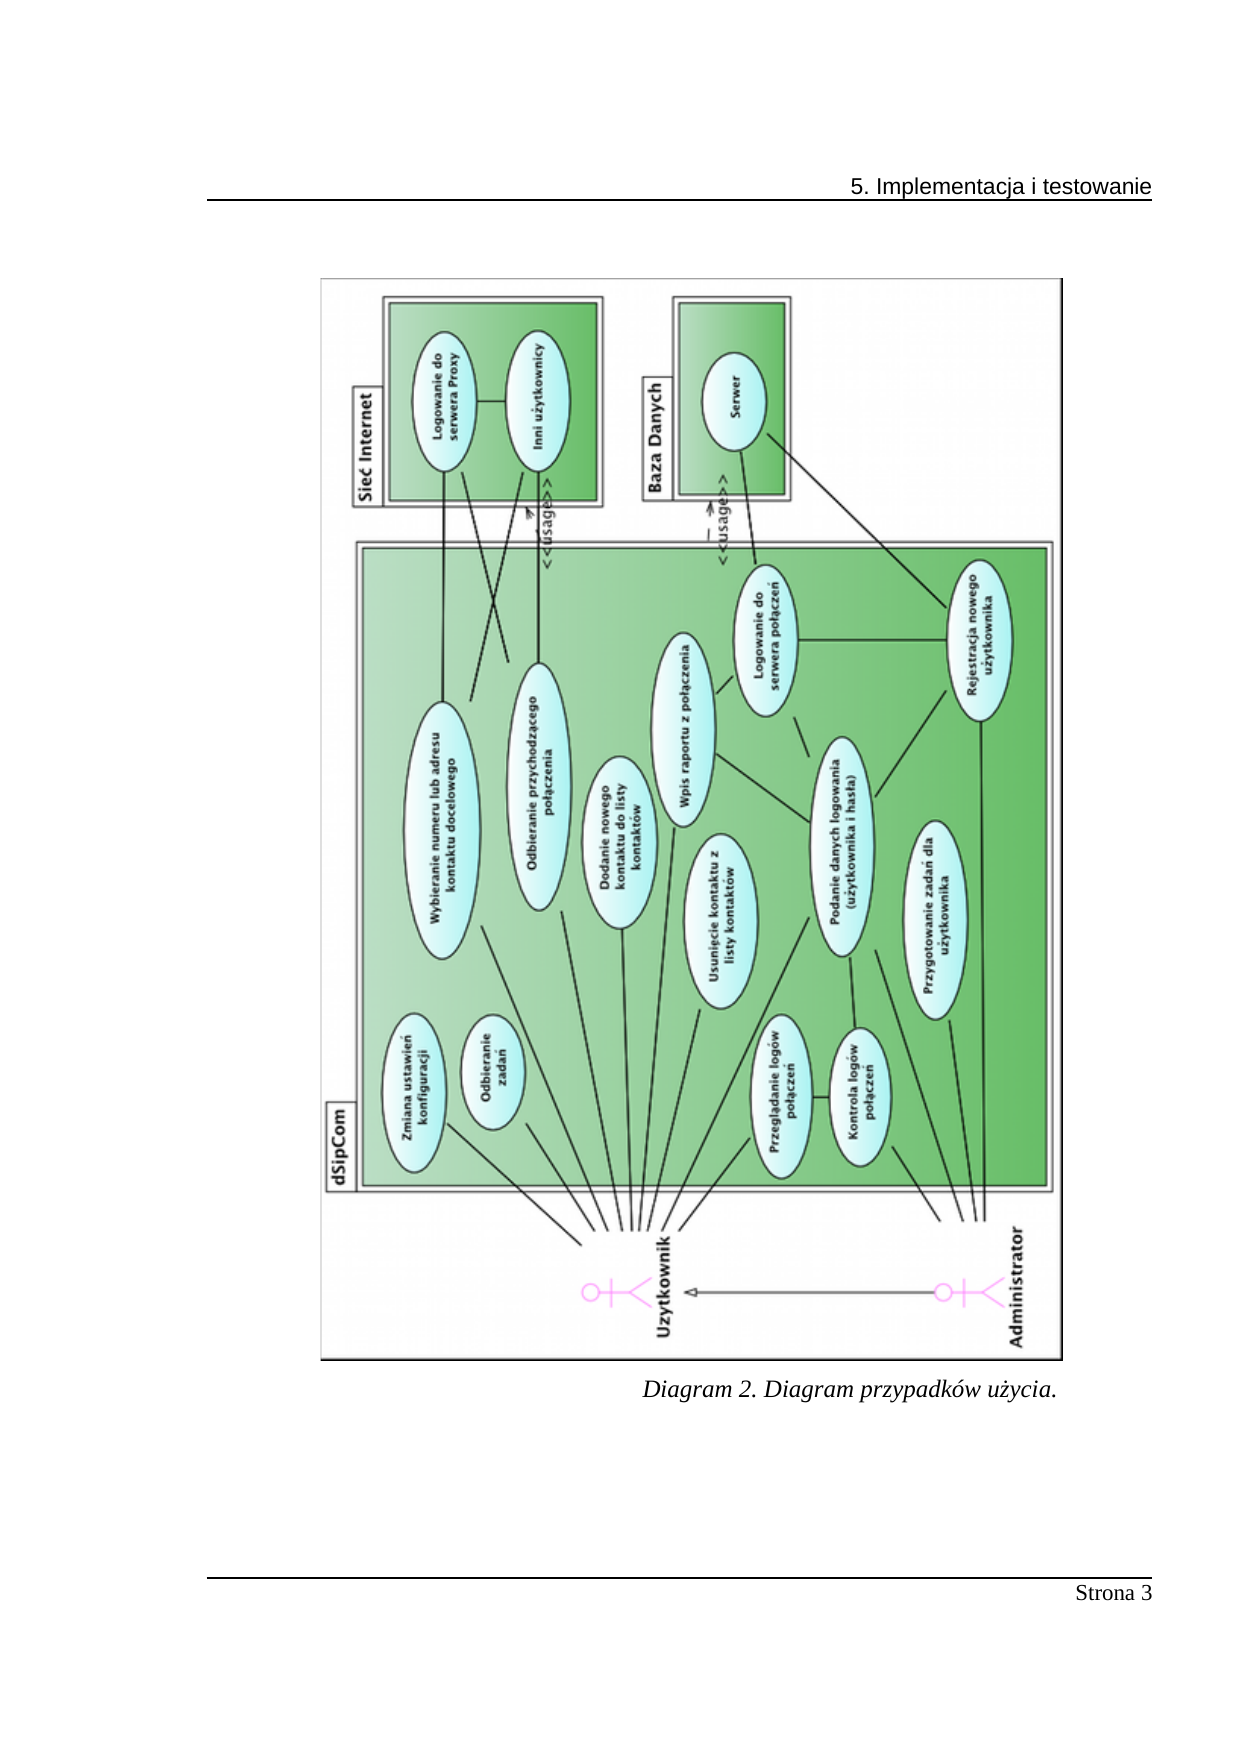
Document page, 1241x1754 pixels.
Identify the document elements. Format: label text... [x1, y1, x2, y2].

picture [320, 278, 1063, 1361]
text Diagram 2. Diagram przypadków użycia. [320, 1361, 1060, 1403]
